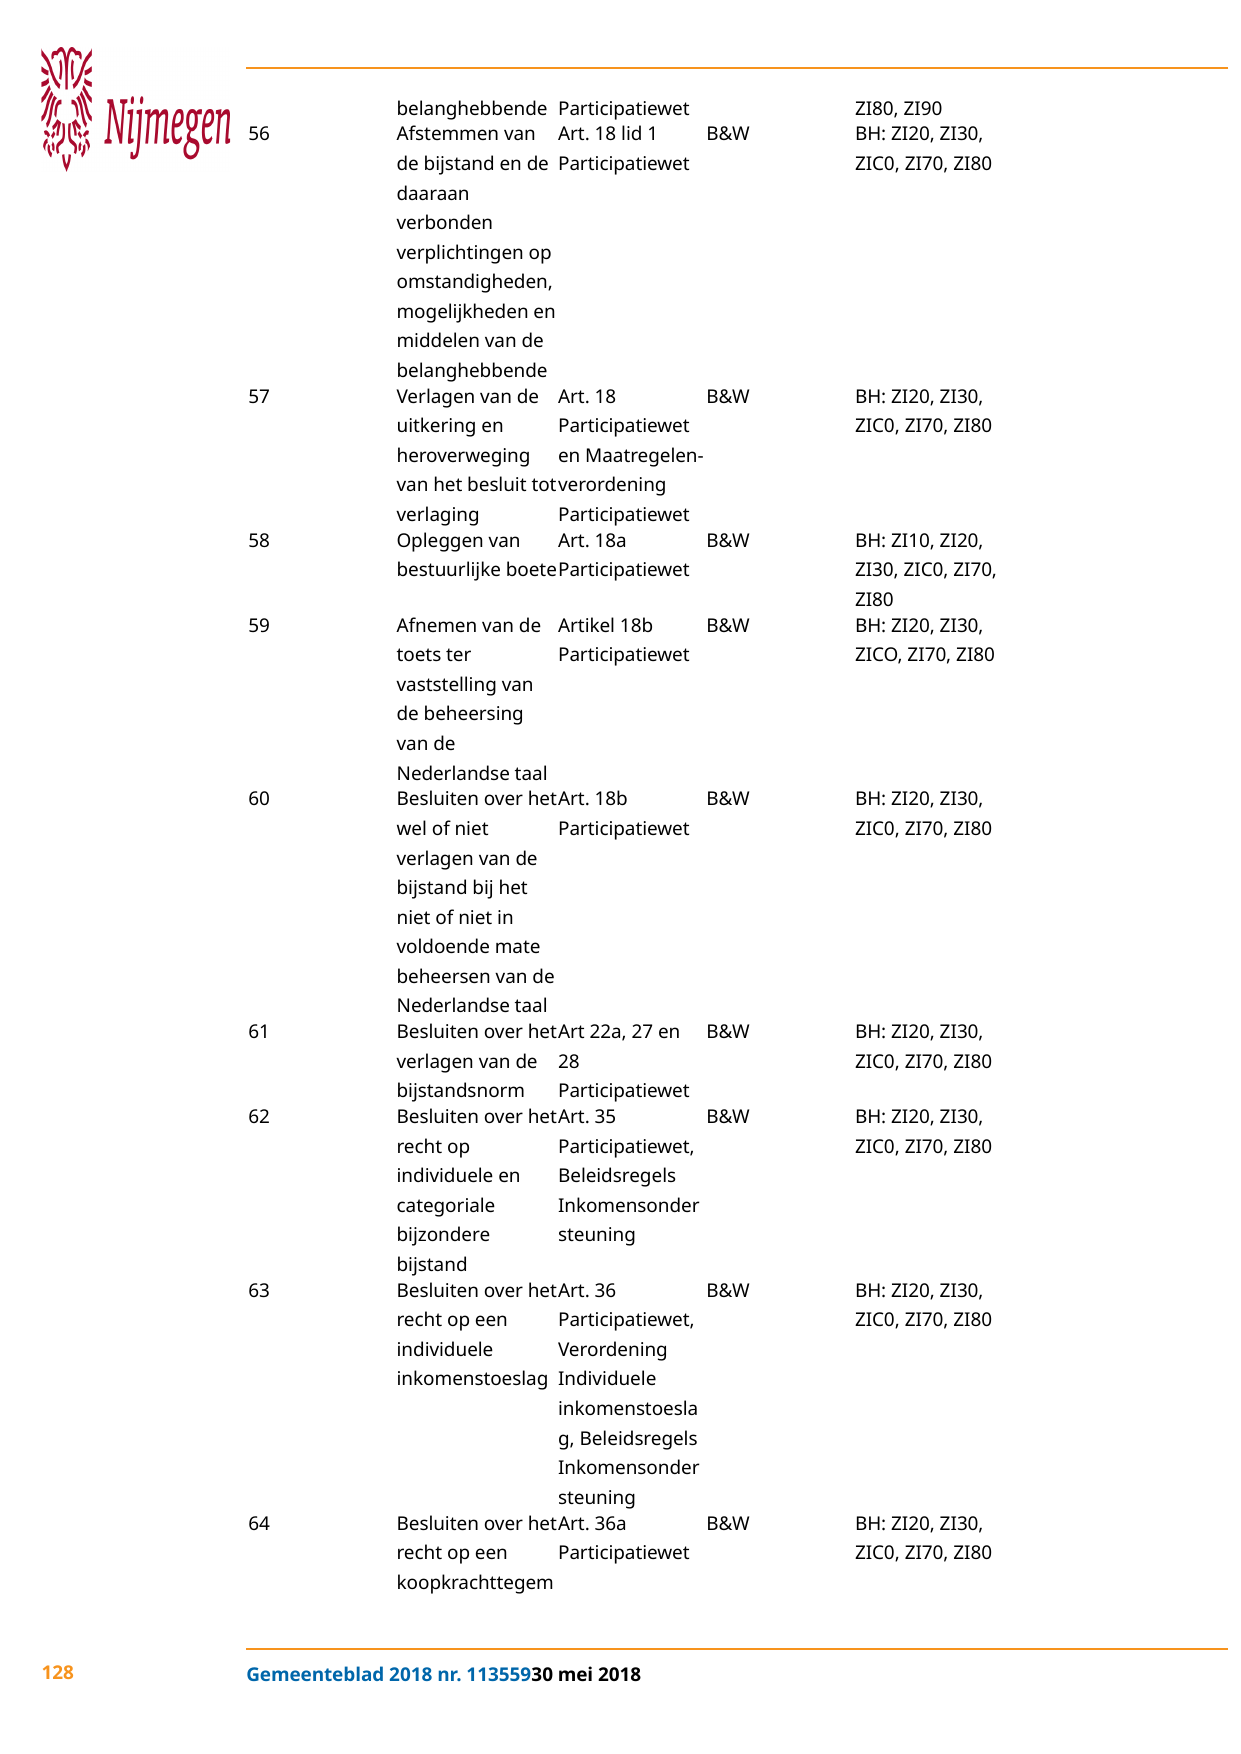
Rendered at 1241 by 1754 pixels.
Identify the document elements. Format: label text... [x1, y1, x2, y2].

table_cell B&W [706, 383, 855, 527]
table_cell Besluiten over het recht op een individuele inkomenstoeslag [396, 1277, 558, 1510]
table_cell Art. 18 lid 1 Participatiewet [558, 121, 706, 383]
table_cell B&W [706, 786, 855, 1018]
table_cell BH: ZI10, ZI20, ZI30, ZIC0, ZI70, ZI80 [855, 527, 1003, 612]
table_cell Opleggen van bestuurlijke boete [396, 527, 558, 612]
table_cell BH: ZI20, ZI30, ZICO, ZI70, ZI80 [855, 612, 1003, 786]
table_cell Art. 36 Participatiewet, Verordening Individuele inkomenstoeslag, Beleidsregels Inkomensondersteuning [558, 1277, 706, 1510]
table_cell BH: ZI20, ZI30, ZIC0, ZI70, ZI80 [855, 1510, 1003, 1594]
table_cell Art. 36a Participatiewet [558, 1510, 706, 1594]
table_cell Besluiten over het recht op een koopkrachttegem [396, 1510, 558, 1594]
table_cell Besluiten over het verlagen van de bijstandsnorm [396, 1018, 558, 1103]
table_cell Art. 18 Participatiewet en Maatregelen-verordening Participatiewet [558, 383, 706, 527]
table_cell BH: ZI20, ZI30, ZIC0, ZI70, ZI80 [855, 786, 1003, 1018]
table_cell B&W [706, 1018, 855, 1103]
table_cell belanghebbende [396, 95, 558, 121]
table_cell 62 [248, 1103, 396, 1277]
table_cell ZI80, ZI90 [855, 95, 1003, 121]
table_cell Art. 35 Participatiewet, Beleidsregels Inkomensondersteuning [558, 1103, 706, 1277]
table_cell [1003, 1018, 1152, 1103]
table_cell 64 [248, 1510, 396, 1594]
table_cell 63 [248, 1277, 396, 1510]
table_cell [1003, 527, 1152, 612]
table_cell BH: ZI20, ZI30, ZIC0, ZI70, ZI80 [855, 1103, 1003, 1277]
table_cell 59 [248, 612, 396, 786]
table_cell Participatiewet [558, 95, 706, 121]
table_cell B&W [706, 612, 855, 786]
table_cell 56 [248, 121, 396, 383]
table_cell Art 22a, 27 en 28 Participatiewet [558, 1018, 706, 1103]
table_cell Besluiten over het wel of niet verlagen van de bijstand bij het niet of niet in voldoende mate beheersen van de Nederlandse taal [396, 786, 558, 1018]
table_cell [706, 95, 855, 121]
table_cell B&W [706, 1103, 855, 1277]
table_cell [1003, 1103, 1152, 1277]
table_cell [1003, 786, 1152, 1018]
table_cell BH: ZI20, ZI30, ZIC0, ZI70, ZI80 [855, 1277, 1003, 1510]
table_cell [1003, 95, 1152, 121]
table_cell [1003, 612, 1152, 786]
table_cell 58 [248, 527, 396, 612]
table_cell BH: ZI20, ZI30, ZIC0, ZI70, ZI80 [855, 1018, 1003, 1103]
table_cell 61 [248, 1018, 396, 1103]
table_cell [1003, 1277, 1152, 1510]
table_cell [1003, 1510, 1152, 1594]
table_cell B&W [706, 1510, 855, 1594]
table_cell 60 [248, 786, 396, 1018]
table_cell Afstemmen van de bijstand en de daaraan verbonden verplichtingen op omstandigheden, mogelijkheden en middelen van de belanghebbende [396, 121, 558, 383]
table_cell Besluiten over het recht op individuele en categoriale bijzondere bijstand [396, 1103, 558, 1277]
table_cell [1003, 121, 1152, 383]
table_cell 57 [248, 383, 396, 527]
table_cell BH: ZI20, ZI30, ZIC0, ZI70, ZI80 [855, 121, 1003, 383]
table_cell B&W [706, 527, 855, 612]
table_cell Afnemen van de toets ter vaststelling van de beheersing van de Nederlandse taal [396, 612, 558, 786]
table_cell B&W [706, 1277, 855, 1510]
table_cell Verlagen van de uitkering en heroverweging van het besluit tot verlaging [396, 383, 558, 527]
table_cell Artikel 18b Participatiewet [558, 612, 706, 786]
table_cell B&W [706, 121, 855, 383]
table_cell Art. 18a Participatiewet [558, 527, 706, 612]
table_cell Art. 18b Participatiewet [558, 786, 706, 1018]
table_cell [248, 95, 396, 121]
picture [41, 47, 231, 172]
table_cell BH: ZI20, ZI30, ZIC0, ZI70, ZI80 [855, 383, 1003, 527]
table_cell [1003, 383, 1152, 527]
